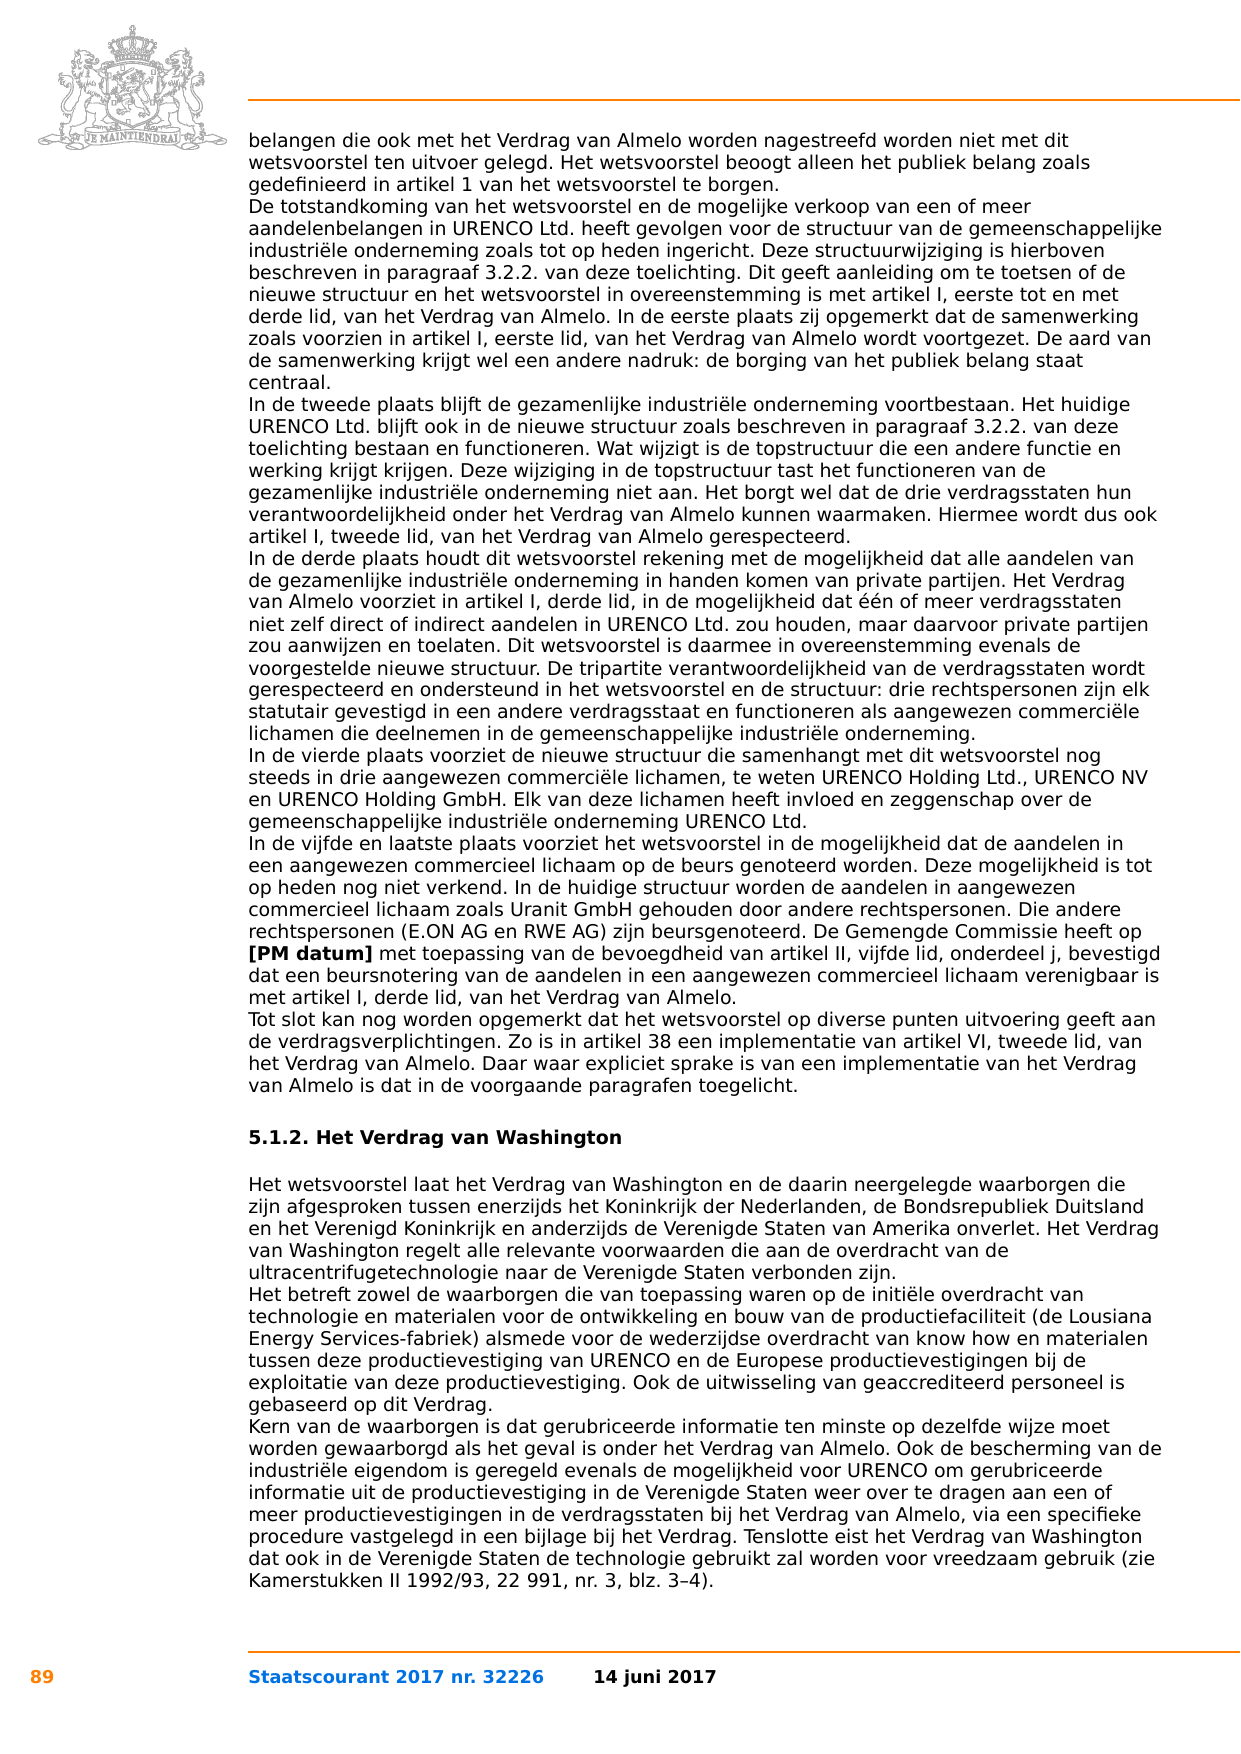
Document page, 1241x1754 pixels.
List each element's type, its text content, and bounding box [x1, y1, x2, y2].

text De totstandkoming van het wetsvoorstel en de mogelijke verkoop van een of meer aandelenbelangen in URENCO Ltd. heeft gevolgen voor de structuur van de gemeenschappelijke industriële onderneming zoals tot op heden ingericht. Deze structuurwijziging is hierboven beschreven in paragraaf 3.2.2. van deze toelichting. Dit geeft aanleiding om te toetsen of de nieuwe structuur en het wetsvoorstel in overeenstemming is met artikel I, eerste tot en met derde lid, van het Verdrag van Almelo. In de eerste plaats zij opgemerkt dat de samenwerking zoals voorzien in artikel I, eerste lid, van het Verdrag van Almelo wordt voortgezet. De aard van de samenwerking krijgt wel een andere nadruk: de borging van het publiek belang staat centraal. [248, 196, 1163, 394]
text Het wetsvoorstel laat het Verdrag van Washington en de daarin neergelegde waarborgen die zijn afgesproken tussen enerzijds het Koninkrijk der Nederlanden, de Bondsrepubliek Duitsland en het Verenigd Koninkrijk en anderzijds de Verenigde Staten van Amerika onverlet. Het Verdrag van Washington regelt alle relevante voorwaarden die aan de overdracht van de ultracentrifugetechnologie naar de Verenigde Staten verbonden zijn. [248, 1174, 1163, 1284]
text In de derde plaats houdt dit wetsvoorstel rekening met de mogelijkheid dat alle aandelen van de gezamenlijke industriële onderneming in handen komen van private partijen. Het Verdrag van Almelo voorziet in artikel I, derde lid, in de mogelijkheid dat één of meer verdragsstaten niet zelf direct of indirect aandelen in URENCO Ltd. zou houden, maar daarvoor private partijen zou aanwijzen en toelaten. Dit wetsvoorstel is daarmee in overeenstemming evenals de voorgestelde nieuwe structuur. De tripartite verantwoordelijkheid van de verdragsstaten wordt gerespecteerd en ondersteund in het wetsvoorstel en de structuur: drie rechtspersonen zijn elk statutair gevestigd in een andere verdragsstaat en functioneren als aangewezen commerciële lichamen die deelnemen in de gemeenschappelijke industriële onderneming. [248, 547, 1163, 745]
text Tot slot kan nog worden opgemerkt dat het wetsvoorstel op diverse punten uitvoering geeft aan de verdragsverplichtingen. Zo is in artikel 38 een implementatie van artikel VI, tweede lid, van het Verdrag van Almelo. Daar waar expliciet sprake is van een implementatie van het Verdrag van Almelo is dat in de voorgaande paragrafen toegelicht. [248, 1009, 1163, 1097]
text In de vijfde en laatste plaats voorziet het wetsvoorstel in de mogelijkheid dat de aandelen in een aangewezen commercieel lichaam op de beurs genoteerd worden. Deze mogelijkheid is tot op heden nog niet verkend. In de huidige structuur worden de aandelen in aangewezen commercieel lichaam zoals Uranit GmbH gehouden door andere rechtspersonen. Die andere rechtspersonen (E.ON AG en RWE AG) zijn beursgenoteerd. De Gemengde Commissie heeft op [PM datum] met toepassing van de bevoegdheid van artikel II, vijfde lid, onderdeel j, bevestigd dat een beursnotering van de aandelen in een aangewezen commercieel lichaam verenigbaar is met artikel I, derde lid, van het Verdrag van Almelo. [248, 833, 1163, 1009]
text Kern van de waarborgen is dat gerubriceerde informatie ten minste op dezelfde wijze moet worden gewaarborgd als het geval is onder het Verdrag van Almelo. Ook de bescherming van de industriële eigendom is geregeld evenals de mogelijkheid voor URENCO om gerubriceerde informatie uit de productievestiging in de Verenigde Staten weer over te dragen aan een of meer productievestigingen in de verdragsstaten bij het Verdrag van Almelo, via een specifieke procedure vastgelegd in een bijlage bij het Verdrag. Tenslotte eist het Verdrag van Washington dat ook in de Verenigde Staten de technologie gebruikt zal worden voor vreedzaam gebruik (zie Kamerstukken II 1992/93, 22 991, nr. 3, blz. 3–4). [248, 1416, 1163, 1592]
text In de vierde plaats voorziet de nieuwe structuur die samenhangt met dit wetsvoorstel nog steeds in drie aangewezen commerciële lichamen, te weten URENCO Holding Ltd., URENCO NV en URENCO Holding GmbH. Elk van deze lichamen heeft invloed en zeggenschap over de gemeenschappelijke industriële onderneming URENCO Ltd. [248, 745, 1163, 833]
text belangen die ook met het Verdrag van Almelo worden nagestreefd worden niet met dit wetsvoorstel ten uitvoer gelegd. Het wetsvoorstel beoogt alleen het publiek belang zoals gedefinieerd in artikel 1 van het wetsvoorstel te borgen. [248, 130, 1163, 196]
text In de tweede plaats blijft de gezamenlijke industriële onderneming voortbestaan. Het huidige URENCO Ltd. blijft ook in de nieuwe structuur zoals beschreven in paragraaf 3.2.2. van deze toelichting bestaan en functioneren. Wat wijzigt is de topstructuur die een andere functie en werking krijgt krijgen. Deze wijziging in de topstructuur tast het functioneren van de gezamenlijke industriële onderneming niet aan. Het borgt wel dat de drie verdragsstaten hun verantwoordelijkheid onder het Verdrag van Almelo kunnen waarmaken. Hiermee wordt dus ook artikel I, tweede lid, van het Verdrag van Almelo gerespecteerd. [248, 394, 1163, 547]
picture [38, 25, 227, 150]
subtitle 5.1.2. Het Verdrag van Washington [248, 1127, 1163, 1149]
text Het betreft zowel de waarborgen die van toepassing waren op de initiële overdracht van technologie en materialen voor de ontwikkeling en bouw van de productiefaciliteit (de Lousiana Energy Services-fabriek) alsmede voor de wederzijdse overdracht van know how en materialen tussen deze productievestiging van URENCO en de Europese productievestigingen bij de exploitatie van deze productievestiging. Ook de uitwisseling van geaccrediteerd personeel is gebaseerd op dit Verdrag. [248, 1284, 1163, 1416]
